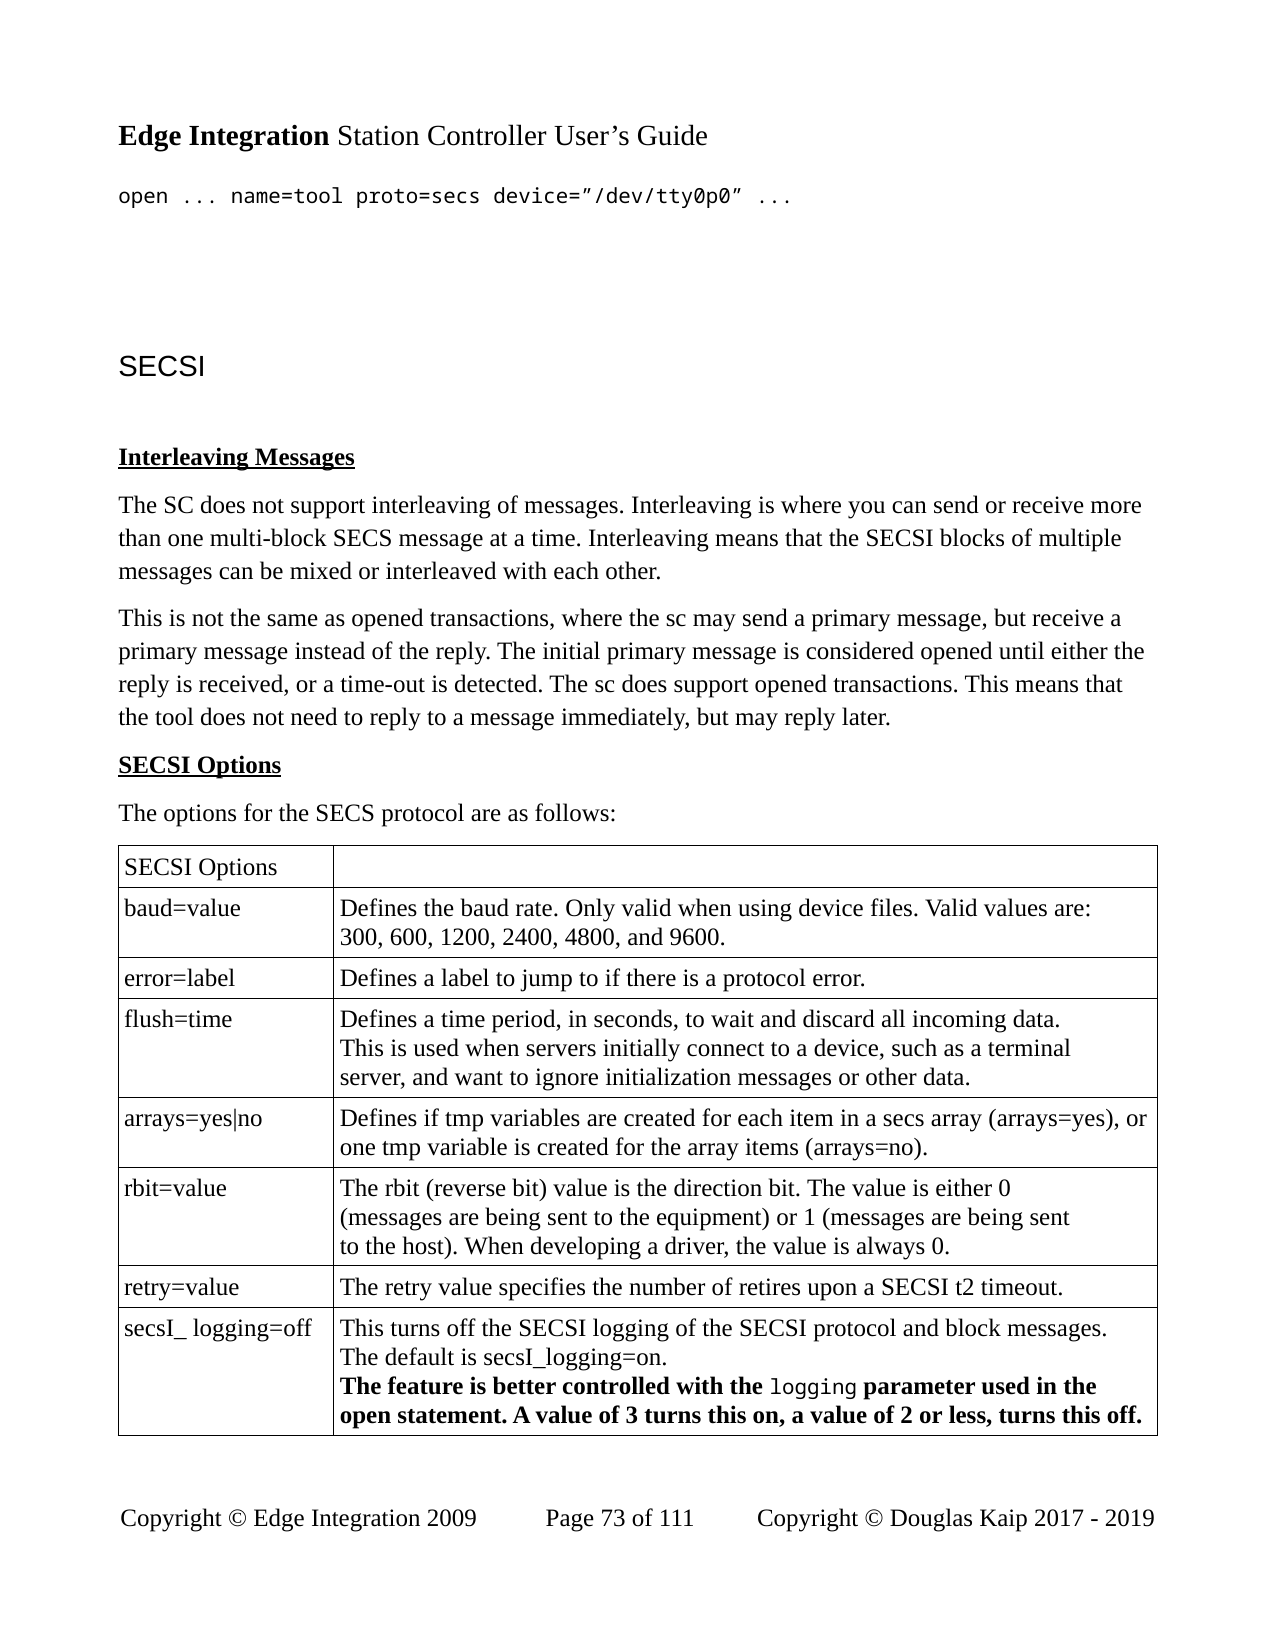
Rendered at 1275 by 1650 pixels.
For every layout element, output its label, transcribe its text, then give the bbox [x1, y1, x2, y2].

subtitle SECSI [118, 348, 1157, 382]
text The options for the SECS protocol are as follows: [118, 798, 1157, 826]
table_cell retry=value [119, 1266, 333, 1307]
table_header [334, 846, 1157, 887]
text open ... name=tool proto=secs device=”/dev/tty0p0” ... [118, 181, 1157, 209]
table_cell This turns off the SECSI logging of the SECSI protocol and block messages. The default is secsI_logging=on. The feature is better controlled with the logging parameter used in the open statement. A value of 3 turns this on, a value of 2 or less, turns this off. [334, 1308, 1157, 1435]
table_header SECSI Options [119, 846, 333, 887]
text This is not the same as opened transactions, where the sc may send a primary message, but receive a primary message instead of the reply. The initial primary message is considered opened until either the reply is received, or a time-out is detected. The sc does support opened transactions. This means that the tool does not need to reply to a message immediately, but may reply later. [118, 603, 1157, 731]
table_cell Defines a label to jump to if there is a protocol error. [334, 958, 1157, 998]
table_cell arrays=yes|no [119, 1098, 333, 1167]
table_cell The rbit (reverse bit) value is the direction bit. The value is either 0 (messages are being sent to the equipment) or 1 (messages are being sent to the host). When developing a driver, the value is always 0. [334, 1168, 1157, 1265]
table_cell flush=time [119, 999, 333, 1097]
table_cell secsI_ logging=off [119, 1308, 333, 1435]
table_cell The retry value specifies the number of retires upon a SECSI t2 timeout. [334, 1266, 1157, 1307]
table_cell Defines a time period, in seconds, to wait and discard all incoming data. This is used when servers initially connect to a device, such as a terminal server, and want to ignore initialization messages or other data. [334, 999, 1157, 1097]
text SECSI Options [118, 750, 1157, 779]
text Interleaving Messages [118, 442, 1157, 471]
table_cell rbit=value [119, 1168, 333, 1265]
table_cell error=label [119, 958, 333, 998]
table_cell baud=value [119, 888, 333, 957]
table_cell Defines if tmp variables are created for each item in a secs array (arrays=yes), or one tmp variable is created for the array items (arrays=no). [334, 1098, 1157, 1167]
text The SC does not support interleaving of messages. Interleaving is where you can send or receive more than one multi-block SECS message at a time. Interleaving means that the SECSI blocks of multiple messages can be mixed or interleaved with each other. [118, 490, 1157, 584]
table_cell Defines the baud rate. Only valid when using device files. Valid values are: 300, 600, 1200, 2400, 4800, and 9600. [334, 888, 1157, 957]
